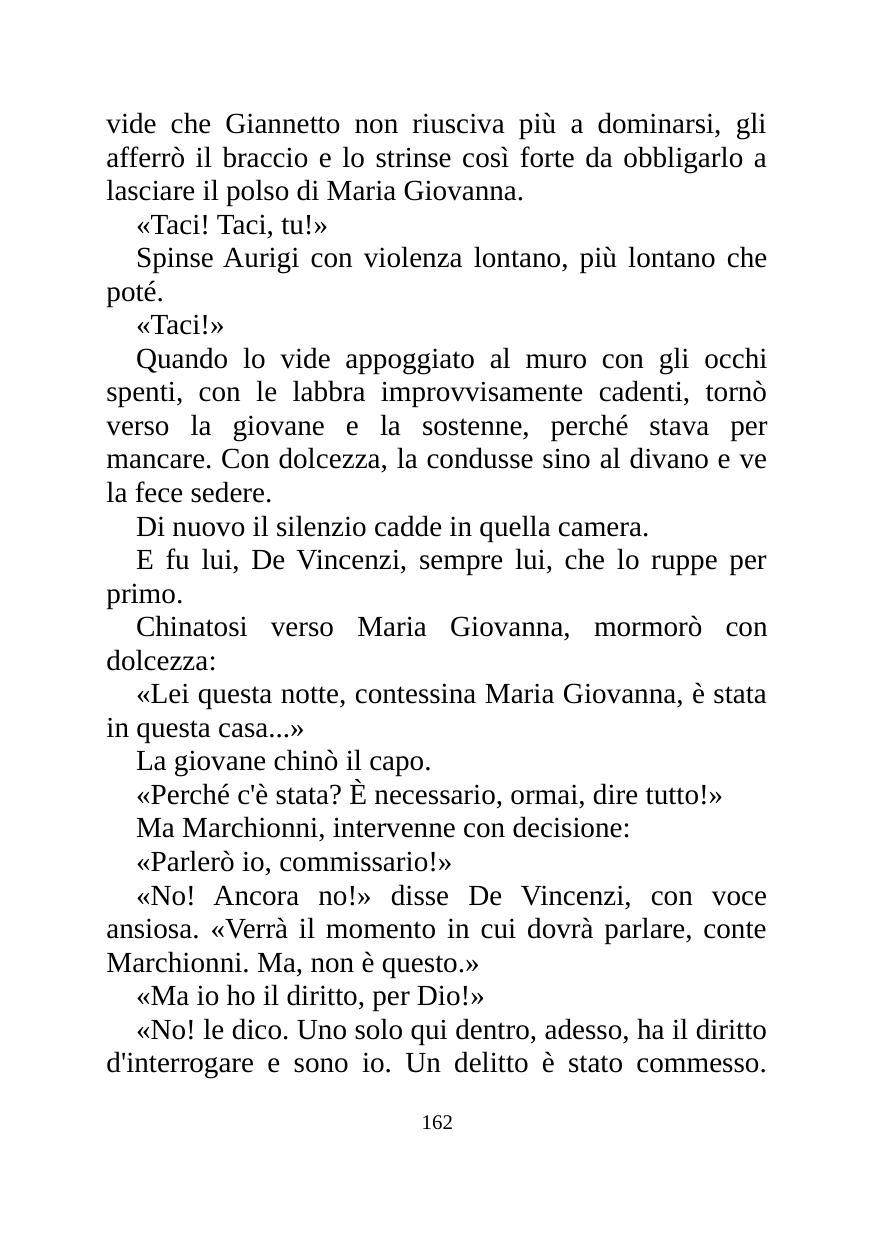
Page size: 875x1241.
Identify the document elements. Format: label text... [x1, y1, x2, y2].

text E fu lui, De Vincenzi, sempre lui, che lo ruppe per primo. [106, 542, 768, 609]
text Chinatosi verso Maria Giovanna, mormorò con dolcezza: [106, 609, 768, 676]
text «Ma io ho il diritto, per Dio!» [106, 978, 768, 1012]
text «No! le dico. Uno solo qui dentro, adesso, ha il diritto d'interrogare e sono io. Un delitto è stato commesso. [106, 1012, 768, 1079]
text La giovane chinò il capo. [106, 743, 768, 777]
text Spinse Aurigi con violenza lontano, più lontano che poté. [106, 240, 768, 307]
text «Perché c'è stata? È necessario, ormai, dire tutto!» [106, 777, 768, 811]
text «Parlerò io, commissario!» [106, 844, 768, 878]
text «No! Ancora no!» disse De Vincenzi, con voce ansiosa. «Verrà il momento in cui dovrà parlare, conte Marchionni. Ma, non è questo.» [106, 878, 768, 978]
text Quando lo vide appoggiato al muro con gli occhi spenti, con le labbra improvvisamente cadenti, tornò verso la giovane e la sostenne, perché stava per mancare. Con dolcezza, la condusse sino al divano e ve la fece sedere. [106, 341, 768, 509]
text vide che Giannetto non riusciva più a dominarsi, gli afferrò il braccio e lo strinse così forte da obbligarlo a lasciare il polso di Maria Giovanna. [106, 106, 768, 207]
text «Lei questa notte, contessina Maria Giovanna, è stata in questa casa...» [106, 676, 768, 743]
text «Taci! Taci, tu!» [106, 207, 768, 240]
text Di nuovo il silenzio cadde in quella camera. [106, 509, 768, 542]
text Ma Marchionni, intervenne con decisione: [106, 811, 768, 844]
text «Taci!» [106, 307, 768, 341]
